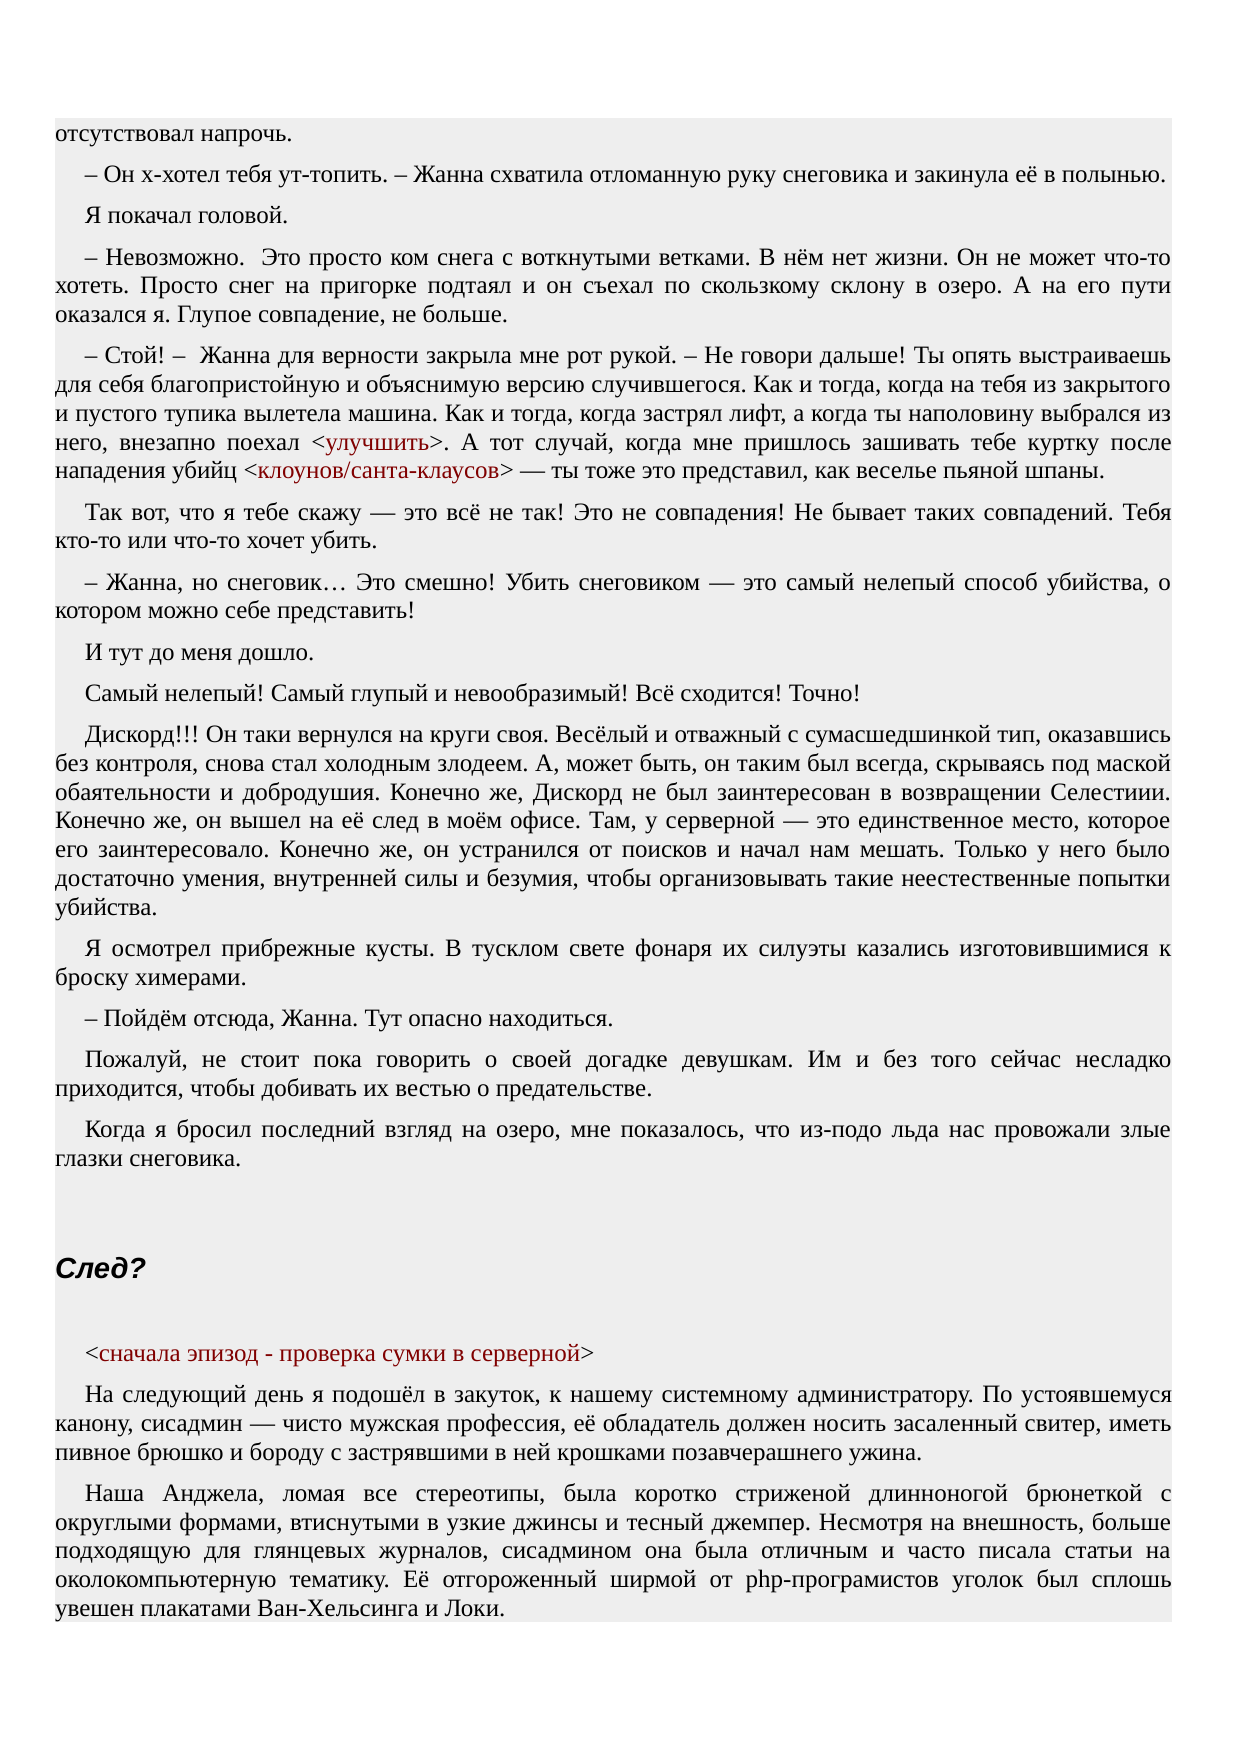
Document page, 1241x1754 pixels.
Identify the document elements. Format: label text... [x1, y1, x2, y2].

text – Пойдём отсюда, Жанна. Тут опасно находиться. [55, 1003, 1172, 1032]
text Когда я бросил последний взгляд на озеро, мне показалось, что из-подо льда нас провожали злые глазки снеговика. [55, 1114, 1172, 1172]
text Так вот, что я тебе скажу — это всё не так! Это не совпадения! Не бывает таких совпадений. Тебя кто-то или что-то хочет убить. [55, 497, 1172, 554]
text – Он х-хотел тебя ут-топить. – Жанна схватила отломанную руку снеговика и закинула её в полынью. [55, 159, 1172, 188]
text – Жанна, но снеговик… Это смешно! Убить снеговиком — это самый нелепый способ убийства, о котором можно себе представить! [55, 567, 1172, 624]
subtitle След? [55, 1251, 1172, 1284]
text Я покачал головой. [55, 201, 1172, 229]
text И тут до меня дошло. [55, 637, 1172, 666]
text На следующий день я подошёл в закуток, к нашему системному администратору. По устоявшемуся канону, сисадмин — чисто мужская профессия, её обладатель должен носить засаленный свитер, иметь пивное брюшко и бороду с застрявшими в ней крошками позавчерашнего ужина. [55, 1379, 1172, 1465]
text Наша Анджела, ломая все стереотипы, была коротко стриженой длинноногой брюнеткой с округлыми формами, втиснутыми в узкие джинсы и тесный джемпер. Несмотря на внешность, больше подходящую для глянцевых журналов, сисадмином она была отличным и часто писала статьи на околокомпьютерную тематику. Её отгороженный ширмой от php-програмистов уголок был сплошь увешен плакатами Ван-Хельсинга и Локи. [55, 1478, 1172, 1622]
text – Стой! – Жанна для верности закрыла мне рот рукой. – Не говори дальше! Ты опять выстраиваешь для себя благопристойную и объяснимую версию случившегося. Как и тогда, когда на тебя из закрытого и пустого тупика вылетела машина. Как и тогда, когда застрял лифт, а когда ты наполовину выбрался из него, внезапно поехал <улучшить>. А тот случай, когда мне пришлось зашивать тебе куртку после нападения убийц <клоунов/санта-клаусов> — ты тоже это представил, как веселье пьяной шпаны. [55, 341, 1172, 484]
text Я осмотрел прибрежные кусты. В тусклом свете фонаря их силуэты казались изготовившимися к броску химерами. [55, 933, 1172, 991]
text – Невозможно. Это просто ком снега с воткнутыми ветками. В нём нет жизни. Он не может что-то хотеть. Просто снег на пригорке подтаял и он съехал по скользкому склону в озеро. А на его пути оказался я. Глупое совпадение, не больше. [55, 242, 1172, 328]
text <сначала эпизод - проверка сумки в серверной> [55, 1338, 1172, 1367]
text Самый нелепый! Самый глупый и невообразимый! Всё сходится! Точно! [55, 678, 1172, 707]
text Пожалуй, не стоит пока говорить о своей догадке девушкам. Им и без того сейчас несладко приходится, чтобы добивать их вестью о предательстве. [55, 1044, 1172, 1102]
text Дискорд!!! Он таки вернулся на круги своя. Весёлый и отважный с сумасшедшинкой тип, оказавшись без контроля, снова стал холодным злодеем. А, может быть, он таким был всегда, скрываясь под маской обаятельности и добродушия. Конечно же, Дискорд не был заинтересован в возвращении Селестиии. Конечно же, он вышел на её след в моём офисе. Там, у серверной — это единственное место, которое его заинтересовало. Конечно же, он устранился от поисков и начал нам мешать. Только у него было достаточно умения, внутренней силы и безумия, чтобы организовывать такие неестественные попытки убийства. [55, 719, 1172, 921]
text отсутствовал напрочь. [55, 118, 1172, 147]
